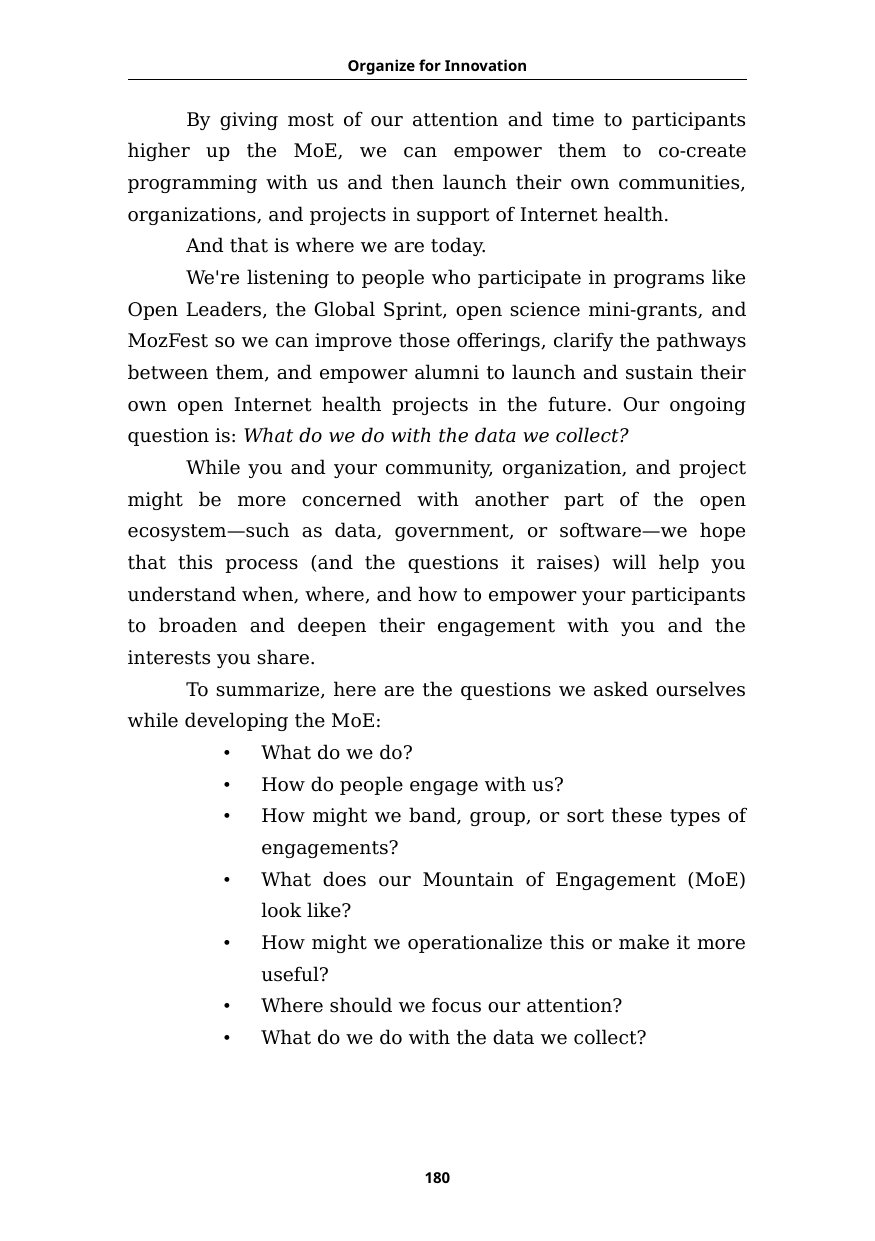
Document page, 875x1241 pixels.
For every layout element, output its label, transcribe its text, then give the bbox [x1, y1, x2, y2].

text While you and your community, organization, and project might be more concerned with another part of the open ecosystem—such as data, government, or software—we hope that this process (and the questions it raises) will help you understand when, where, and how to empower your participants to broaden and deepen their engagement with you and the interests you share. [127, 457, 747, 669]
list What do we do? [223, 742, 747, 764]
text By giving most of our attention and time to participants higher up the MoE, we can empower them to co-create programming with us and then launch their own communities, organizations, and projects in support of Internet health. [127, 109, 747, 226]
list How do people engage with us? [223, 774, 747, 796]
list What do we do with the data we collect? [223, 1027, 747, 1049]
list What does our Mountain of Engagement (MoE) look like? [223, 869, 747, 922]
list How might we operationalize this or make it more useful? [223, 932, 747, 986]
text We're listening to people who participate in programs like Open Leaders, the Global Sprint, open science mini-grants, and MozFest so we can improve those offerings, clarify the pathways between them, and empower alumni to launch and sustain their own open Internet health projects in the future. Our ongoing question is: What do we do with the data we collect? [127, 267, 747, 447]
list How might we band, group, or sort these types of engagements? [223, 805, 747, 859]
text And that is where we are today. [127, 235, 747, 257]
text To summarize, here are the questions we asked ourselves while developing the MoE: [127, 679, 747, 732]
list Where should we focus our attention? [223, 995, 747, 1017]
